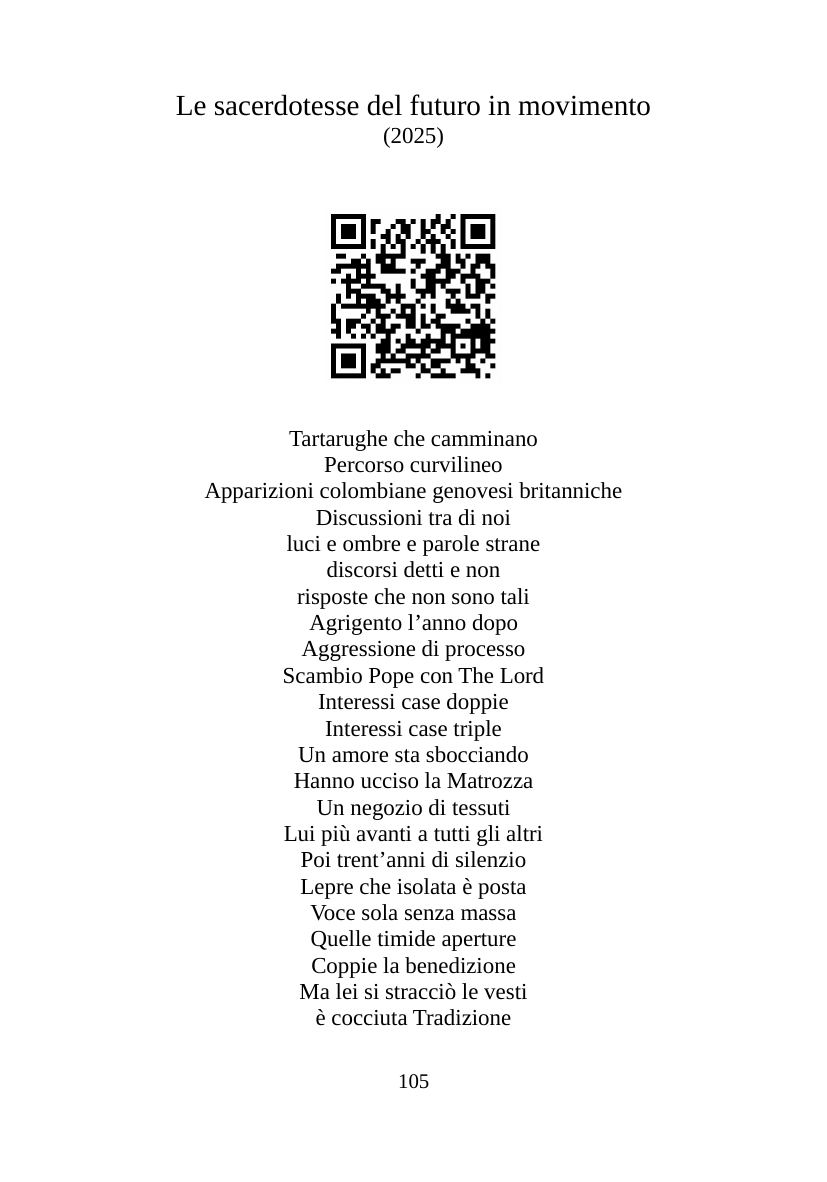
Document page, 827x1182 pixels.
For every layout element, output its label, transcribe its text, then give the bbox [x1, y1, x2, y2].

text Apparizioni colombiane genovesi britanniche [88, 477, 738, 504]
text Scambio Pope con The Lord [88, 662, 738, 688]
text Lui più avanti a tutti gli altri [88, 820, 738, 846]
text Un amore sta sbocciando [88, 741, 738, 767]
text Voce sola senza massa [88, 899, 738, 925]
text Discussioni tra di noi [88, 504, 738, 530]
text Aggressione di processo [88, 636, 738, 662]
text è cocciuta Tradizione [88, 1004, 738, 1031]
text Percorso curvilineo [88, 451, 738, 477]
text luci e ombre e parole strane [88, 530, 738, 556]
text Coppie la benedizione [88, 952, 738, 978]
text Lepre che isolata è posta [88, 873, 738, 899]
text Ma lei si stracciò le vesti [88, 978, 738, 1004]
text Quelle timide aperture [88, 925, 738, 952]
text Interessi case triple [88, 714, 738, 741]
picture [324, 207, 502, 385]
text risposte che non sono tali [88, 583, 738, 609]
text Un negozio di tessuti [88, 794, 738, 820]
text Agrigento l’anno dopo [88, 609, 738, 636]
text Interessi case doppie [88, 688, 738, 714]
text Le sacerdotesse del futuro in movimento (2025) [88, 88, 738, 148]
text Tartarughe che camminano [88, 425, 738, 451]
text Poi trent’anni di silenzio [88, 846, 738, 873]
text discorsi detti e non [88, 556, 738, 583]
text Hanno ucciso la Matrozza [88, 767, 738, 794]
